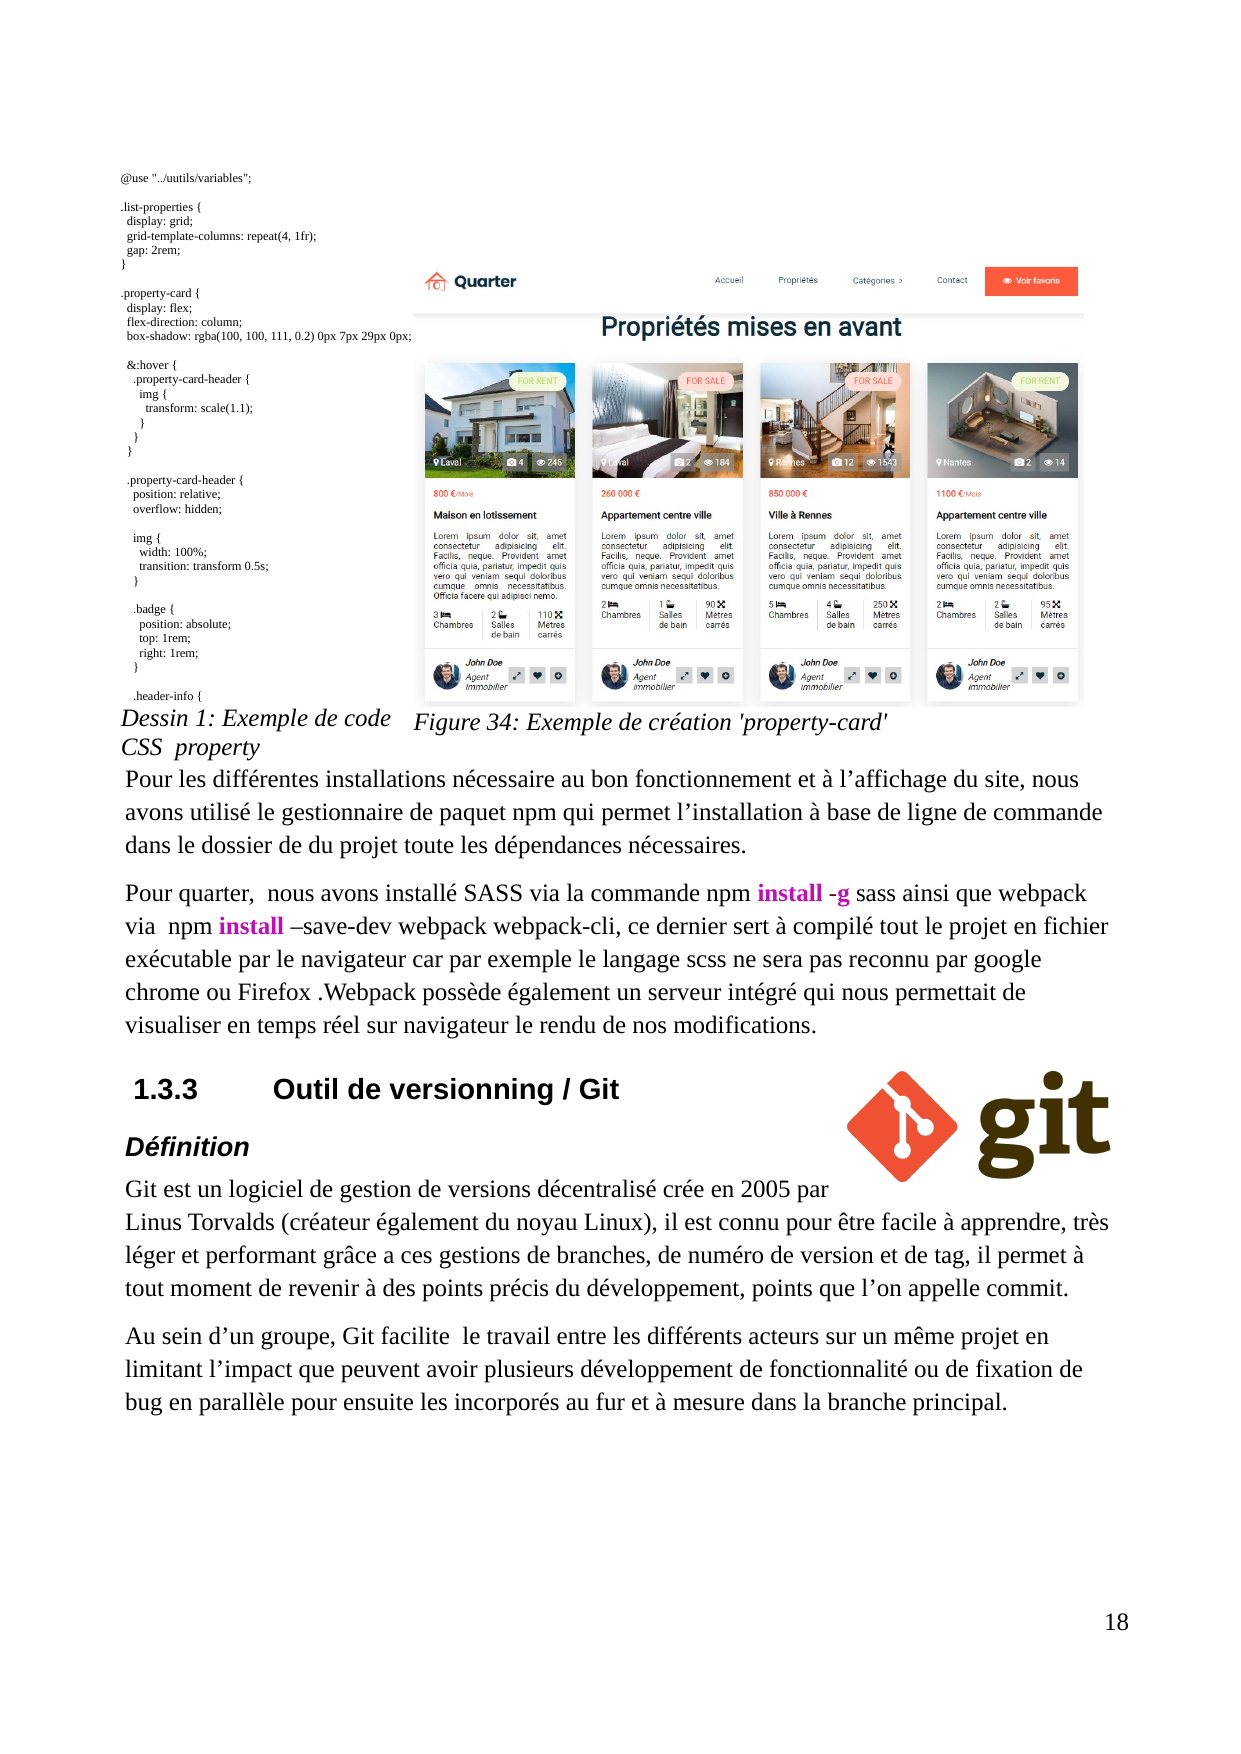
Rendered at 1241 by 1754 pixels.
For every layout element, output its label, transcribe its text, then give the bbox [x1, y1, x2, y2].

text Dessin 1: Exemple de code CSS property [121, 156, 408, 761]
text Pour quarter, nous avons installé SASS via la commande npm install -g sass ainsi que webpack via npm install –save-dev webpack webpack-cli, ce dernier sert à compilé tout le projet en fichier exécutable par le navigateur car par exemple le langage scss ne sera pas reconnu par google chrome ou Firefox .Webpack possède également un serveur intégré qui nous permettait de visualiser en temps réel sur navigateur le rendu de nos modifications. [125, 878, 1123, 1039]
picture [413, 266, 1085, 707]
text Git est un logiciel de gestion de versions décentralisé crée en 2005 par Linus Torvalds (créateur également du noyau Linux), il est connu pour être facile à apprendre, très léger et performant grâce a ces gestions de branches, de numéro de version et de tag, il permet à tout moment de revenir à des points précis du développement, points que l’on appelle commit. [125, 1174, 1123, 1302]
picture [847, 1071, 1111, 1182]
text Figure 34: Exemple de création 'property-card' [413, 707, 1084, 736]
subtitle Définition [125, 1131, 847, 1162]
text Au sein d’un groupe, Git facilite le travail entre les différents acteurs sur un même projet en limitant l’impact que peuvent avoir plusieurs développement de fonctionnalité ou de fixation de bug en parallèle pour ensuite les incorporés au fur et à mesure dans la branche principal. [125, 1321, 1123, 1416]
subtitle Outil de versionning / Git [125, 1072, 847, 1106]
subtitle [1111, 1131, 1123, 1162]
text Pour les différentes installations nécessaire au bon fonctionnement et à l’affichage du site, nous avons utilisé le gestionnaire de paquet npm qui permet l’installation à base de ligne de commande dans le dossier de du projet toute les dépendances nécessaires. [125, 249, 1123, 859]
